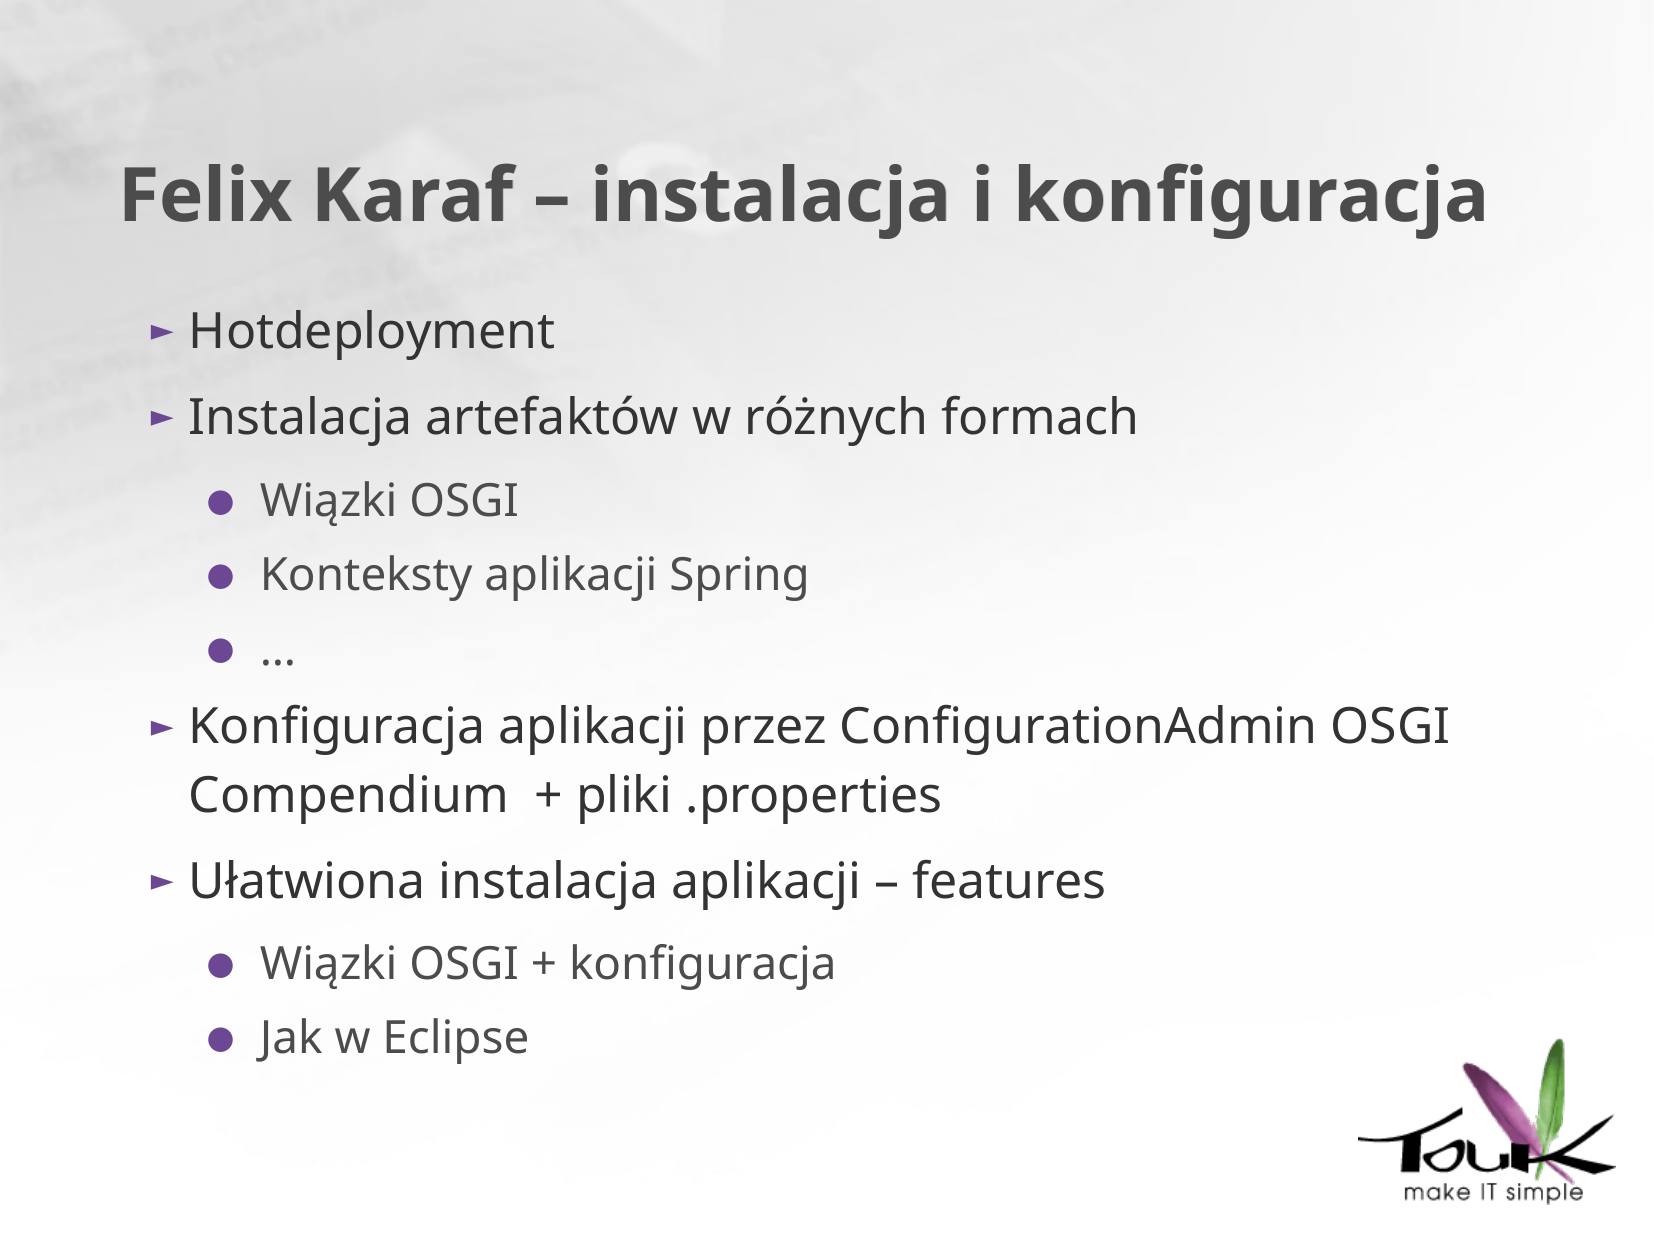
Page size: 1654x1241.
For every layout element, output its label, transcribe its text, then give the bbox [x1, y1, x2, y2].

picture [0, 0, 1654, 1241]
title Felix Karaf – instalacja i konfiguracja [118, 125, 1536, 259]
list Hotdeployment Instalacja artefaktów w różnych formach Wiązki OSGI Konteksty aplikacji Spring … Konfiguracja aplikacji przez ConfigurationAdmin OSGI Compendium + pliki .properties Ułatwiona instalacja aplikacji – features Wiązki OSGI + konfiguracja Jak w Eclipse [118, 295, 1536, 1100]
